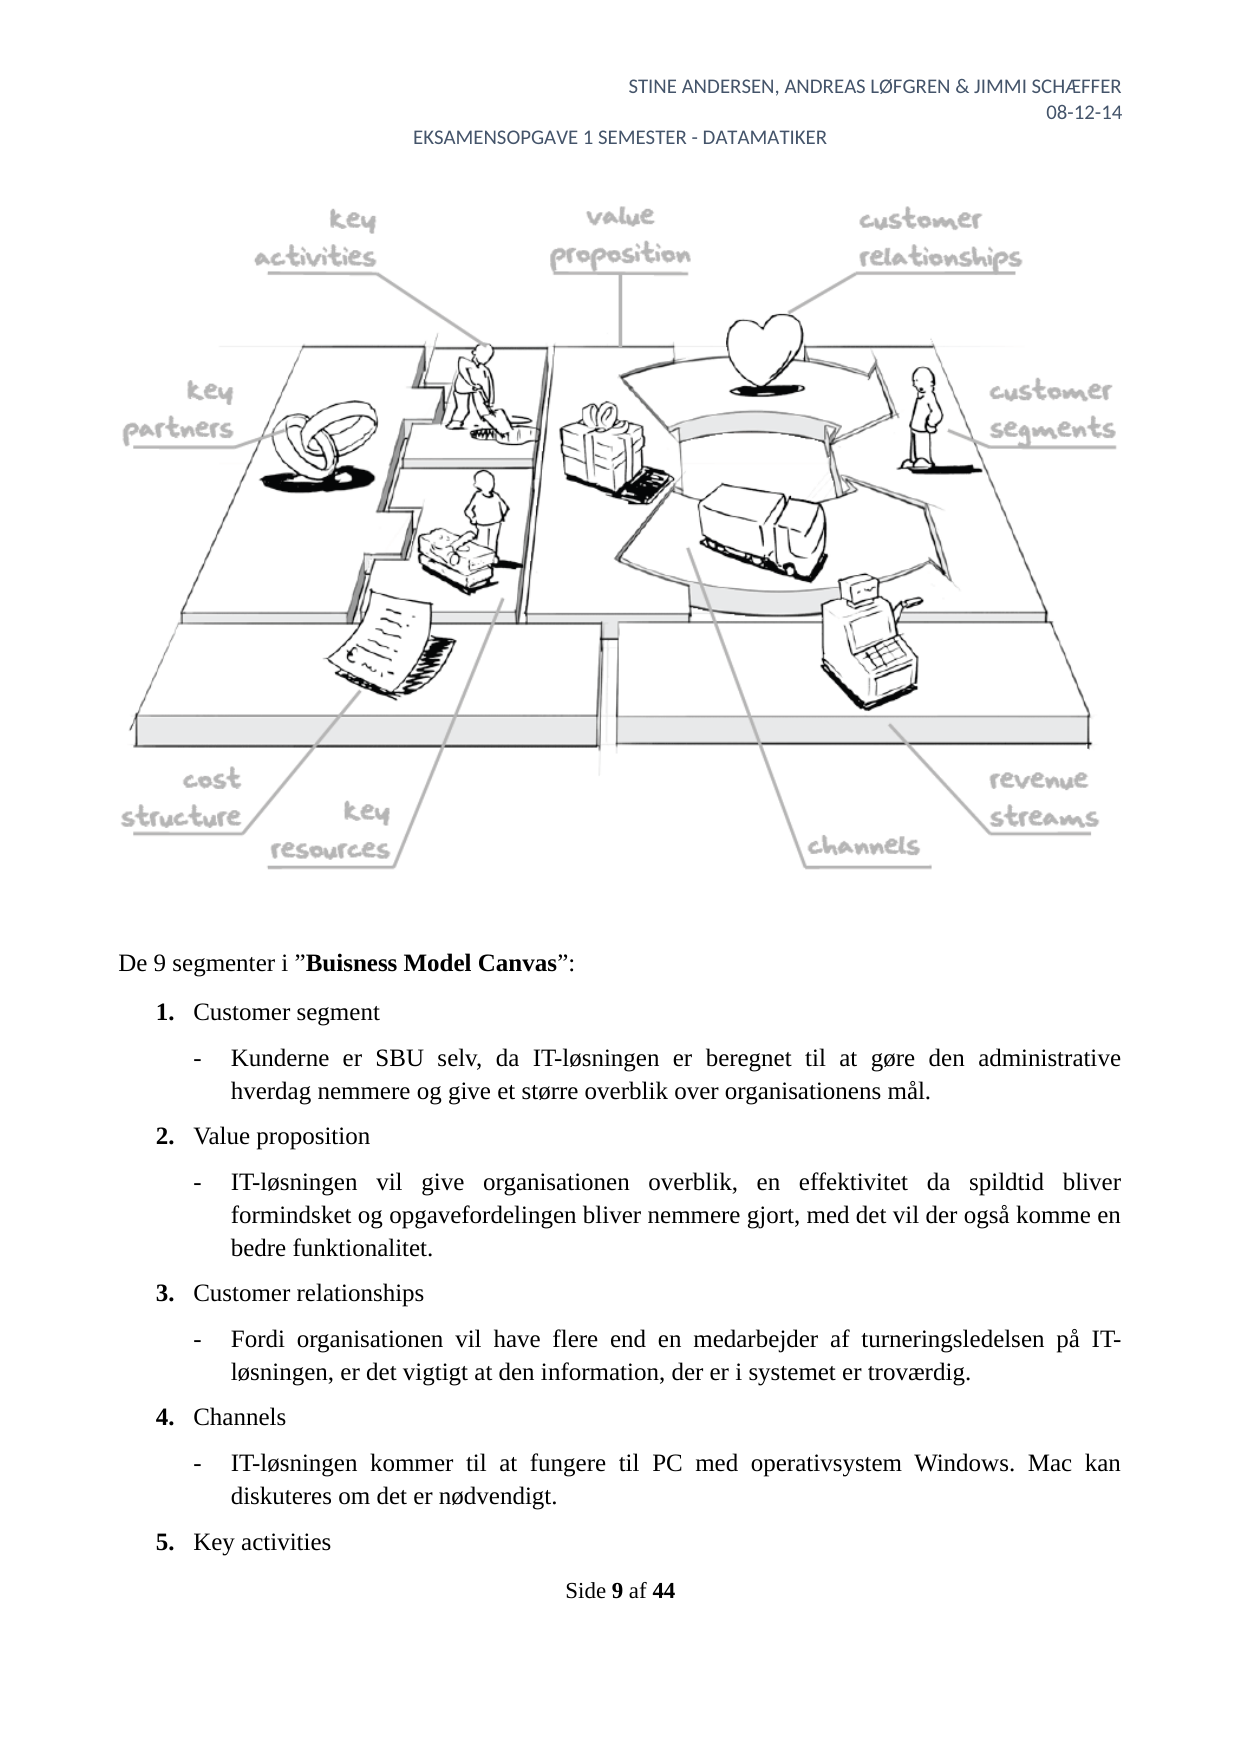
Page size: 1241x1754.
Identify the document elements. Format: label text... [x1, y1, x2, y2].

list Key activities [156, 1527, 1122, 1555]
list Kunderne er SBU selv, da IT-løsningen er beregnet til at gøre den administrative hverdag nemmere og give et større overblik over organisationens mål. [193, 1043, 1122, 1104]
text De 9 segmenter i ”Buisness Model Canvas”: [118, 948, 1122, 976]
list IT-løsningen kommer til at fungere til PC med operativsystem Windows. Mac kan diskuteres om det er nødvendigt. [193, 1448, 1122, 1510]
list Customer segment [156, 997, 1122, 1026]
list Channels [156, 1402, 1122, 1431]
list Customer relationships [156, 1278, 1122, 1307]
list Value proposition [156, 1121, 1122, 1150]
list IT-løsningen vil give organisationen overblik, en effektivitet da spildtid bliver formindsket og opgavefordelingen bliver nemmere gjort, med det vil der også komme en bedre funktionalitet. [193, 1167, 1122, 1262]
list Fordi organisationen vil have flere end en medarbejder af turneringsledelsen på IT- løsningen, er det vigtigt at den information, der er i systemet er troværdig. [193, 1324, 1122, 1386]
